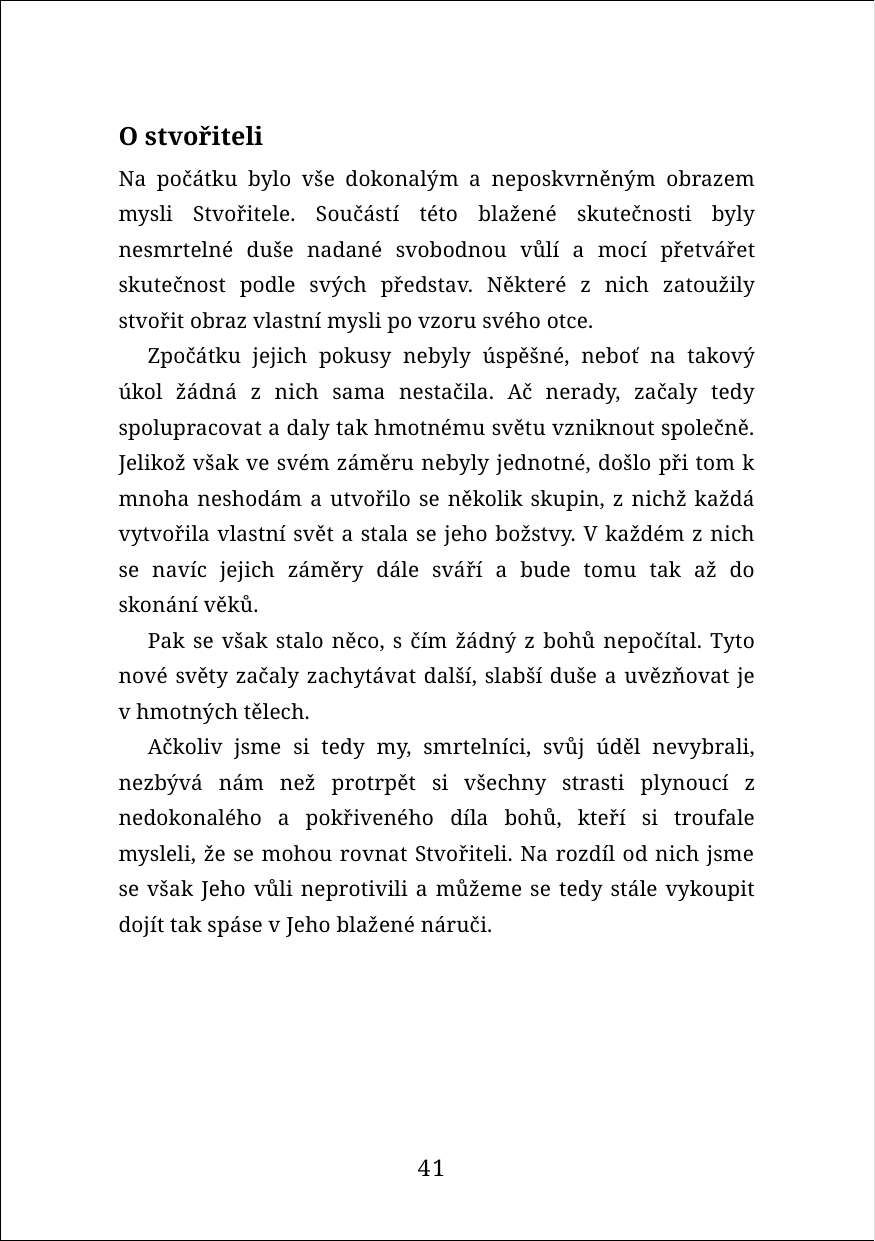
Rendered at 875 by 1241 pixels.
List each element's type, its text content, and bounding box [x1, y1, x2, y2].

subtitle O stvořiteli [118, 118, 756, 152]
text Na počátku bylo vše dokonalým a neposkvrněným obrazem mysli Stvořitele. Součástí této blažené skutečnosti byly nesmrtelné duše nadané svobodnou vůlí a mocí přetvářet skutečnost podle svých představ. Některé z nich zatoužily stvořit obraz vlastní mysli po vzoru svého otce. Zpočátku jejich pokusy nebyly úspěšné, neboť na takový úkol žádná z nich sama nestačila. Ač nerady, začaly tedy spolupracovat a daly tak hmotnému světu vzniknout společně. Jelikož však ve svém záměru nebyly jednotné, došlo při tom k mnoha neshodám a utvořilo se několik skupin, z nichž každá vytvořila vlastní svět a stala se jeho božstvy. V každém z nich se navíc jejich záměry dále sváří a bude tomu tak až do skonání věků. Pak se však stalo něco, s čím žádný z bohů nepočítal. Tyto nové světy začaly zachytávat další, slabší duše a uvězňovat je v hmotných tělech. Ačkoliv jsme si tedy my, smrtelníci, svůj úděl nevybrali, nezbývá nám než protrpět si všechny strasti plynoucí z nedokonalého a pokřiveného díla bohů, kteří si troufale mysleli, že se mohou rovnat Stvořiteli. Na rozdíl od nich jsme se však Jeho vůli neprotivili a můžeme se tedy stále vykoupit dojít tak spáse v Jeho blažené náruči. [118, 164, 756, 938]
